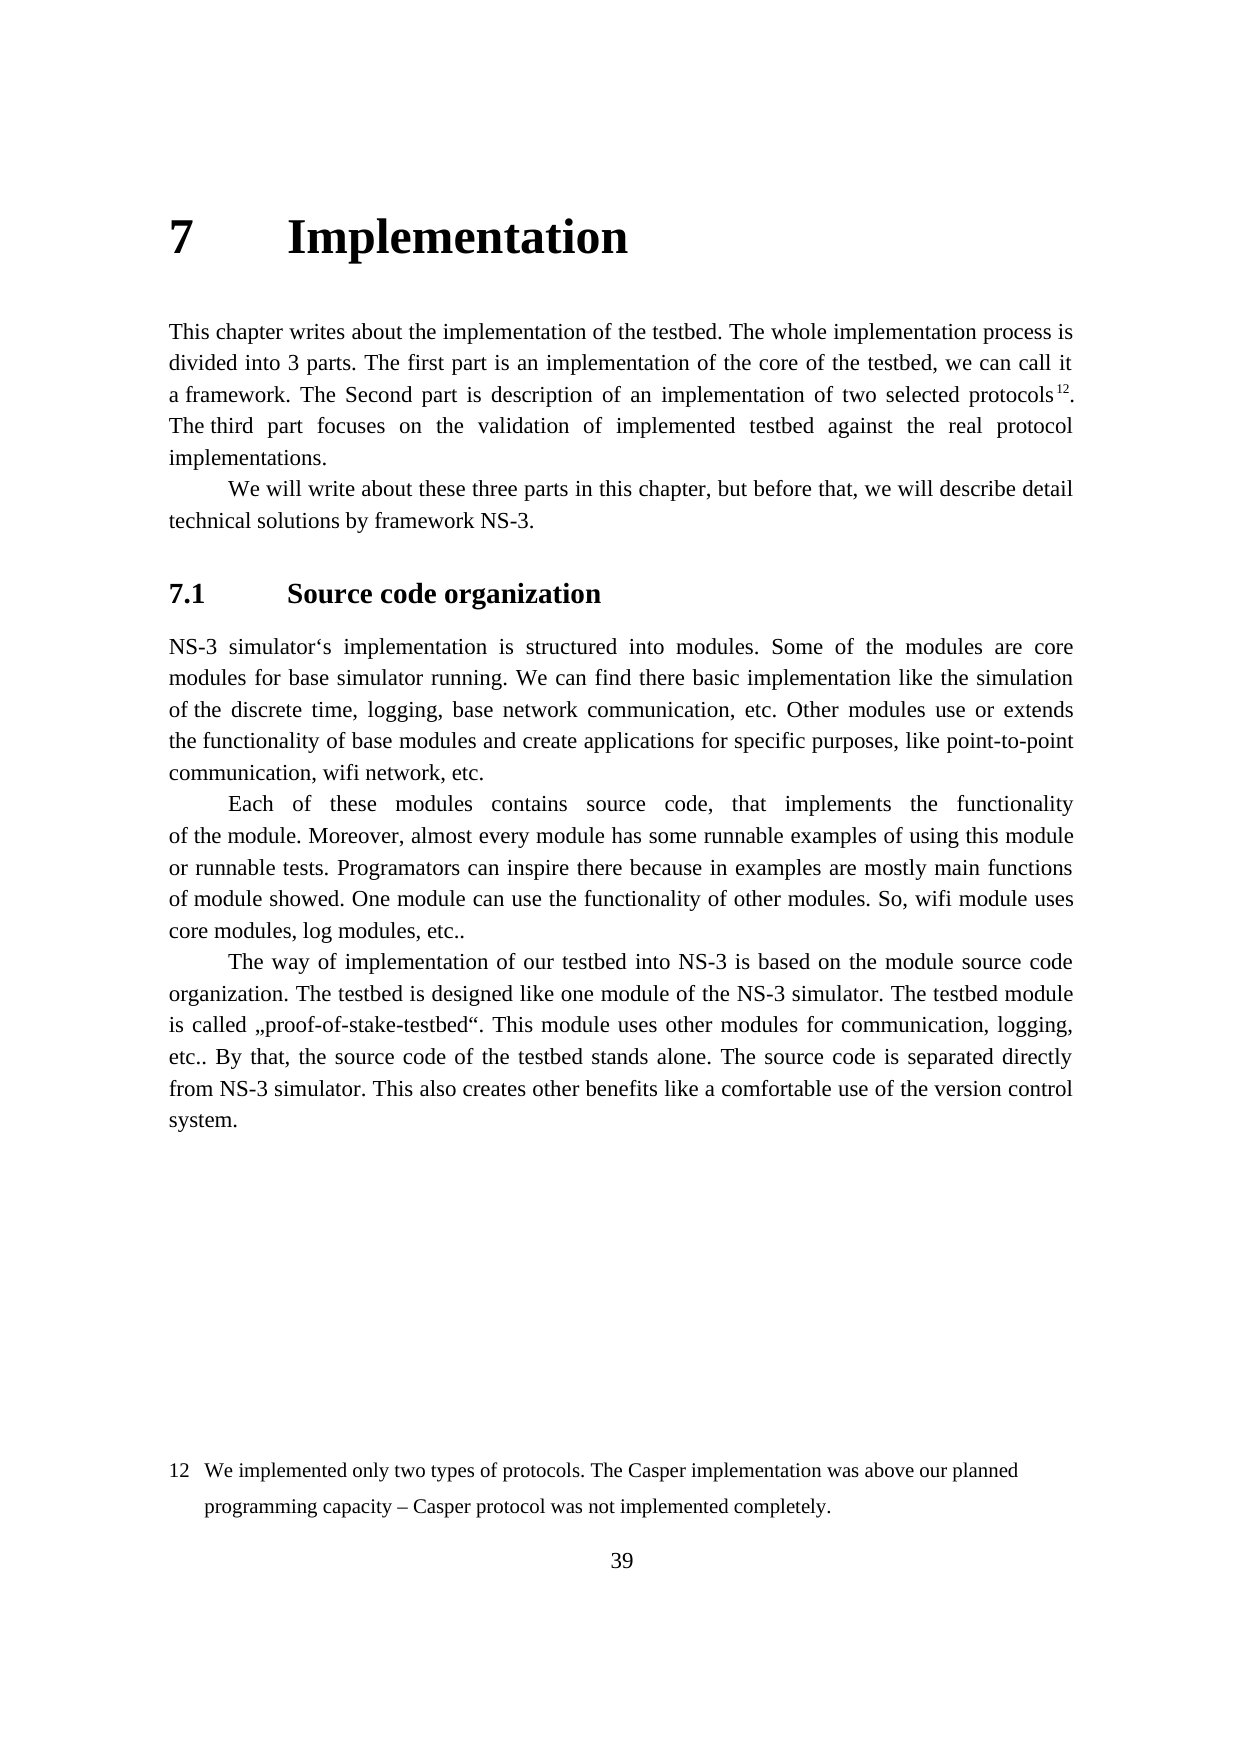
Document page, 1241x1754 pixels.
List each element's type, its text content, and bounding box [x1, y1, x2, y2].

text We will write about these three parts in this chapter, but before that, we will describe detail technical solutions by framework NS-3. [169, 476, 1075, 533]
text NS-3 simulator‘s implementation is structured into modules. Some of the modules are core modules for base simulator running. We can find there basic implementation like the simulation of the discrete time, logging, base network communication, etc. Other modules use or extends the functionality of base modules and create applications for specific purposes, like point-to-point communication, wifi network, etc. [169, 633, 1075, 785]
subtitle Implementation [169, 207, 1075, 264]
text We implemented only two types of protocols. The Casper implementation was above our planned programming capacity – Casper protocol was not implemented completely. [169, 1458, 1075, 1518]
text Each of these modules contains source code, that implements the functionality of the module. Moreover, almost every module has some runnable examples of using this module or runnable tests. Programators can inspire there because in examples are mostly main functions of module showed. One module can use the functionality of other modules. So, wifi module uses core modules, log modules, etc.. [169, 791, 1075, 943]
text This chapter writes about the implementation of the testbed. The whole implementation process is divided into 3 parts. The first part is an implementation of the core of the testbed, we can call it a framework. The Second part is description of an implementation of two selected protocols. The third part focuses on the validation of implemented testbed against the real protocol implementations. [169, 318, 1075, 470]
text The way of implementation of our testbed into NS-3 is based on the module source code organization. The testbed is designed like one module of the NS-3 simulator. The testbed module is called „proof-of-stake-testbed“. This module uses other modules for communication, logging, etc.. By that, the source code of the testbed stands alone. The source code is separated directly from NS-3 simulator. This also creates other benefits like a comfortable use of the version control system. [169, 948, 1075, 1132]
subtitle Source code organization [169, 576, 1075, 610]
